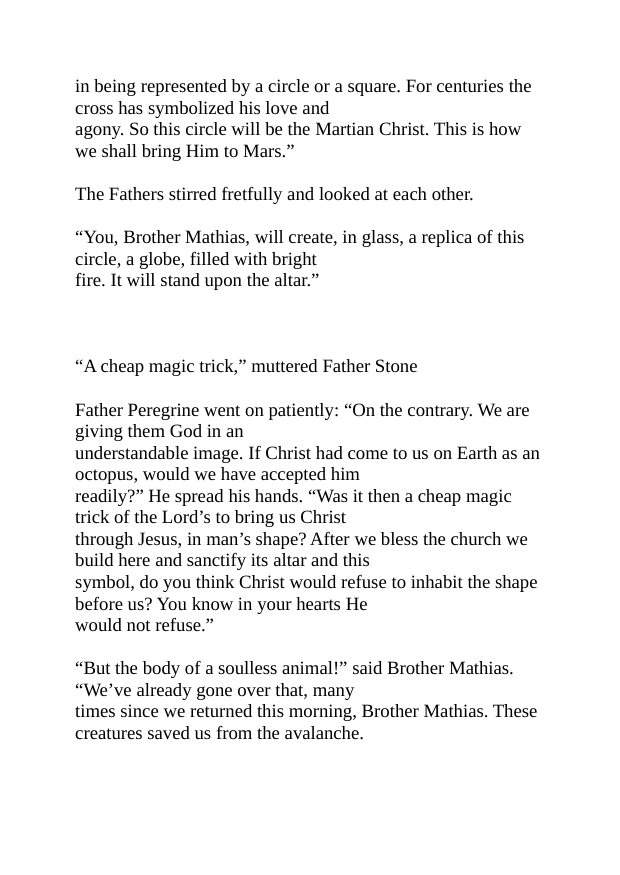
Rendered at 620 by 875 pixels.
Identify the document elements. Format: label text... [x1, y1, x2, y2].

text in being represented by a circle or a square. For centuries the cross has symbolized his love and agony. So this circle will be the Martian Christ. This is how we shall bring Him to Mars.” The Fathers stirred fretfully and looked at each other. “You, Brother Mathias, will create, in glass, a replica of this circle, a globe, filled with bright fire. It will stand upon the altar.” “A cheap magic trick,” muttered Father Stone Father Peregrine went on patiently: “On the contrary. We are giving them God in an understandable image. If Christ had come to us on Earth as an octopus, would we have accepted him readily?” He spread his hands. “Was it then a cheap magic trick of the Lord’s to bring us Christ through Jesus, in man’s shape? After we bless the church we build here and sanctify its altar and this symbol, do you think Christ would refuse to inhabit the shape before us? You know in your hearts He would not refuse.” “But the body of a soulless animal!” said Brother Mathias. “We’ve already gone over that, many times since we returned this morning, Brother Mathias. These creatures saved us from the avalanche. [75, 75, 544, 743]
